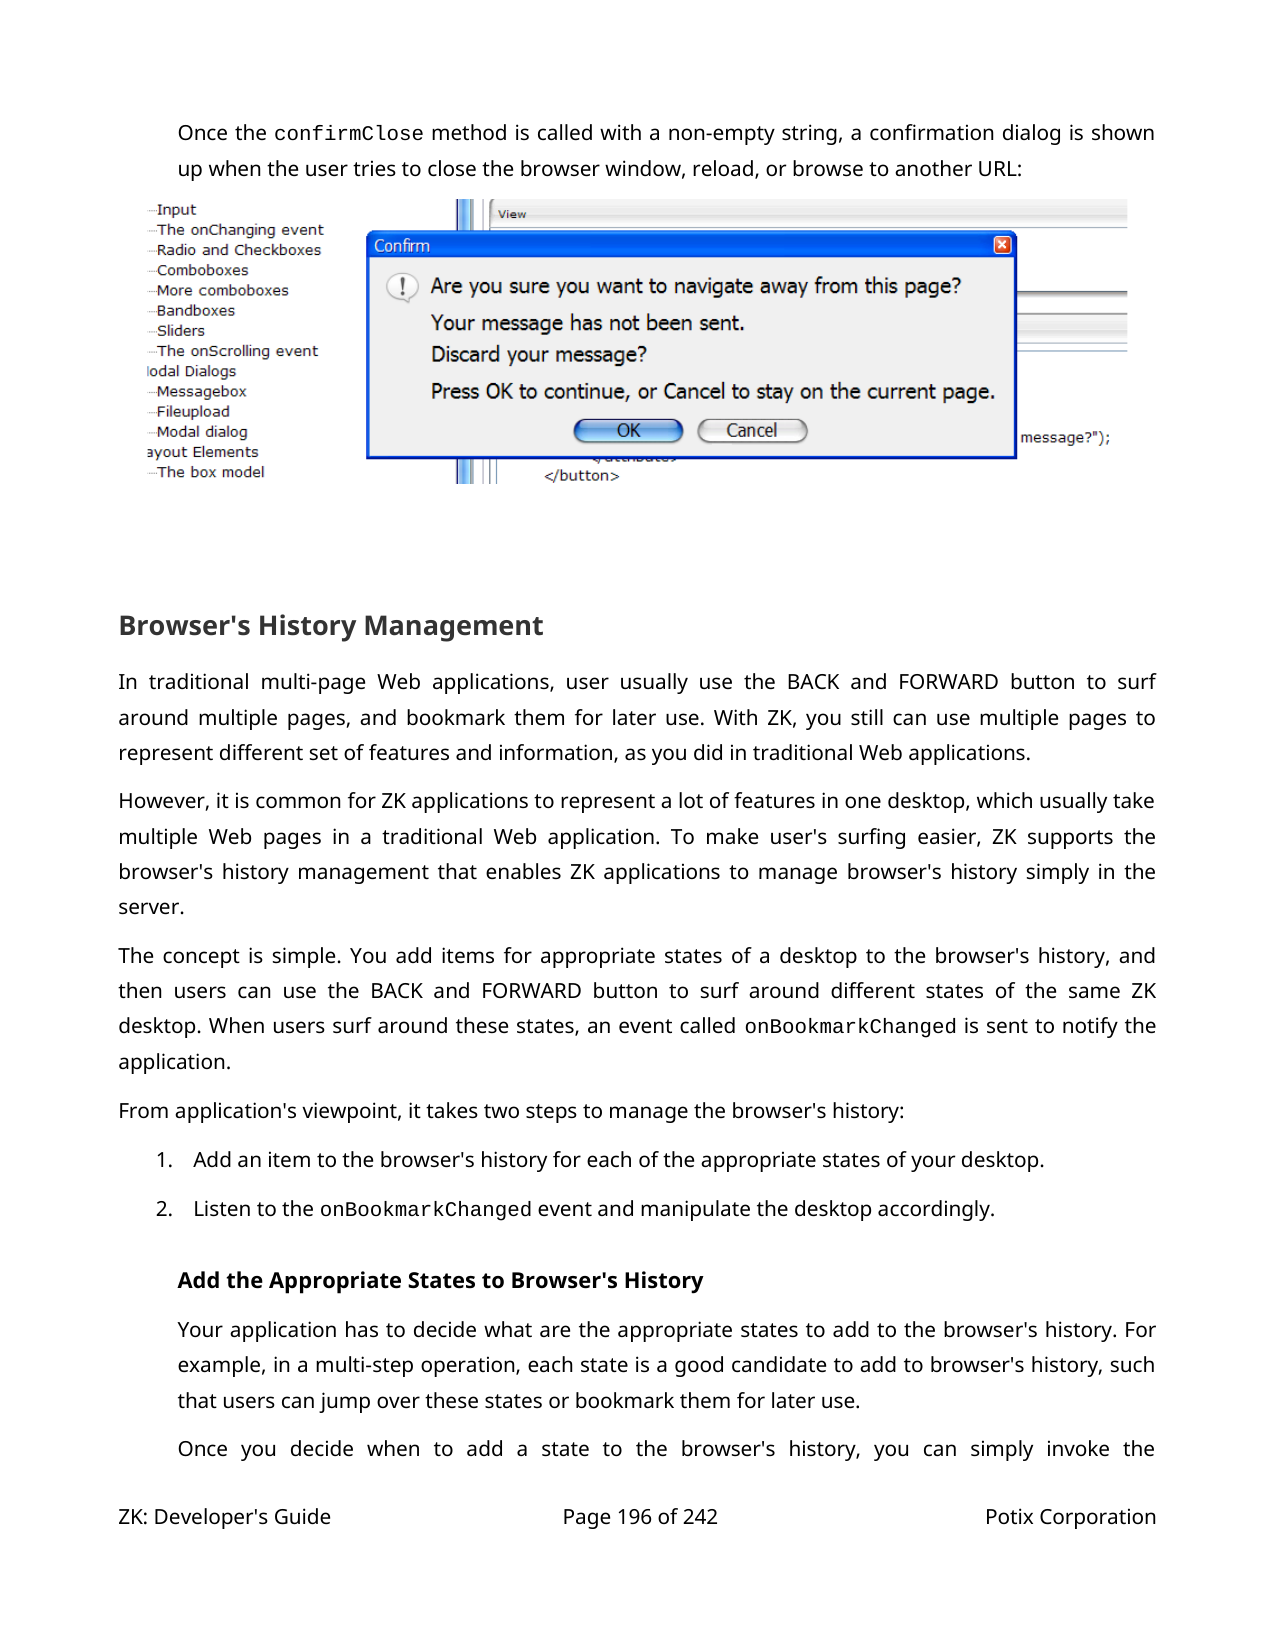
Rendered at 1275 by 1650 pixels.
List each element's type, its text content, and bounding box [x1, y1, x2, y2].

text Once the confirmClose method is called with a non-empty string, a confirmation dialog is shown up when the user tries to close the browser window, reload, or browse to another URL: [177, 118, 1157, 182]
list Listen to the onBookmarkChanged event and manipulate the desktop accordingly. [156, 1194, 1157, 1222]
text The concept is simple. You add items for appropriate states of a desktop to the browser's history, and then users can use the BACK and FORWARD button to surf around different states of the same ZK desktop. When users surf around these states, an event called onBookmarkChanged is sent to notify the application. [118, 941, 1157, 1075]
text In traditional multi-page Web applications, user usually use the BACK and FORWARD button to surf around multiple pages, and bookmark them for later use. With ZK, you still can use multiple pages to represent different set of features and information, as you did in traditional Web applications. [118, 667, 1157, 766]
subtitle Browser's History Management [118, 607, 1157, 644]
text From application's viewpoint, it takes two steps to manage the browser's history: [118, 1096, 1157, 1124]
text Once you decide when to add a state to the browser's history, you can simply invoke the [177, 1434, 1157, 1463]
subtitle Add the Appropriate States to Browser's History [177, 1265, 1157, 1295]
text However, it is common for ZK applications to represent a lot of features in one desktop, which usually take multiple Web pages in a traditional Web application. To make user's surfing easier, ZK supports the browser's history management that enables ZK applications to manage browser's history simply in the server. [118, 787, 1157, 921]
picture [147, 199, 1128, 484]
list Add an item to the browser's history for each of the appropriate states of your desktop. [156, 1145, 1157, 1173]
text Your application has to decide what are the appropriate states to add to the browser's history. For example, in a multi-step operation, each state is a good candidate to add to browser's history, such that users can jump over these states or bookmark them for later use. [177, 1315, 1157, 1414]
